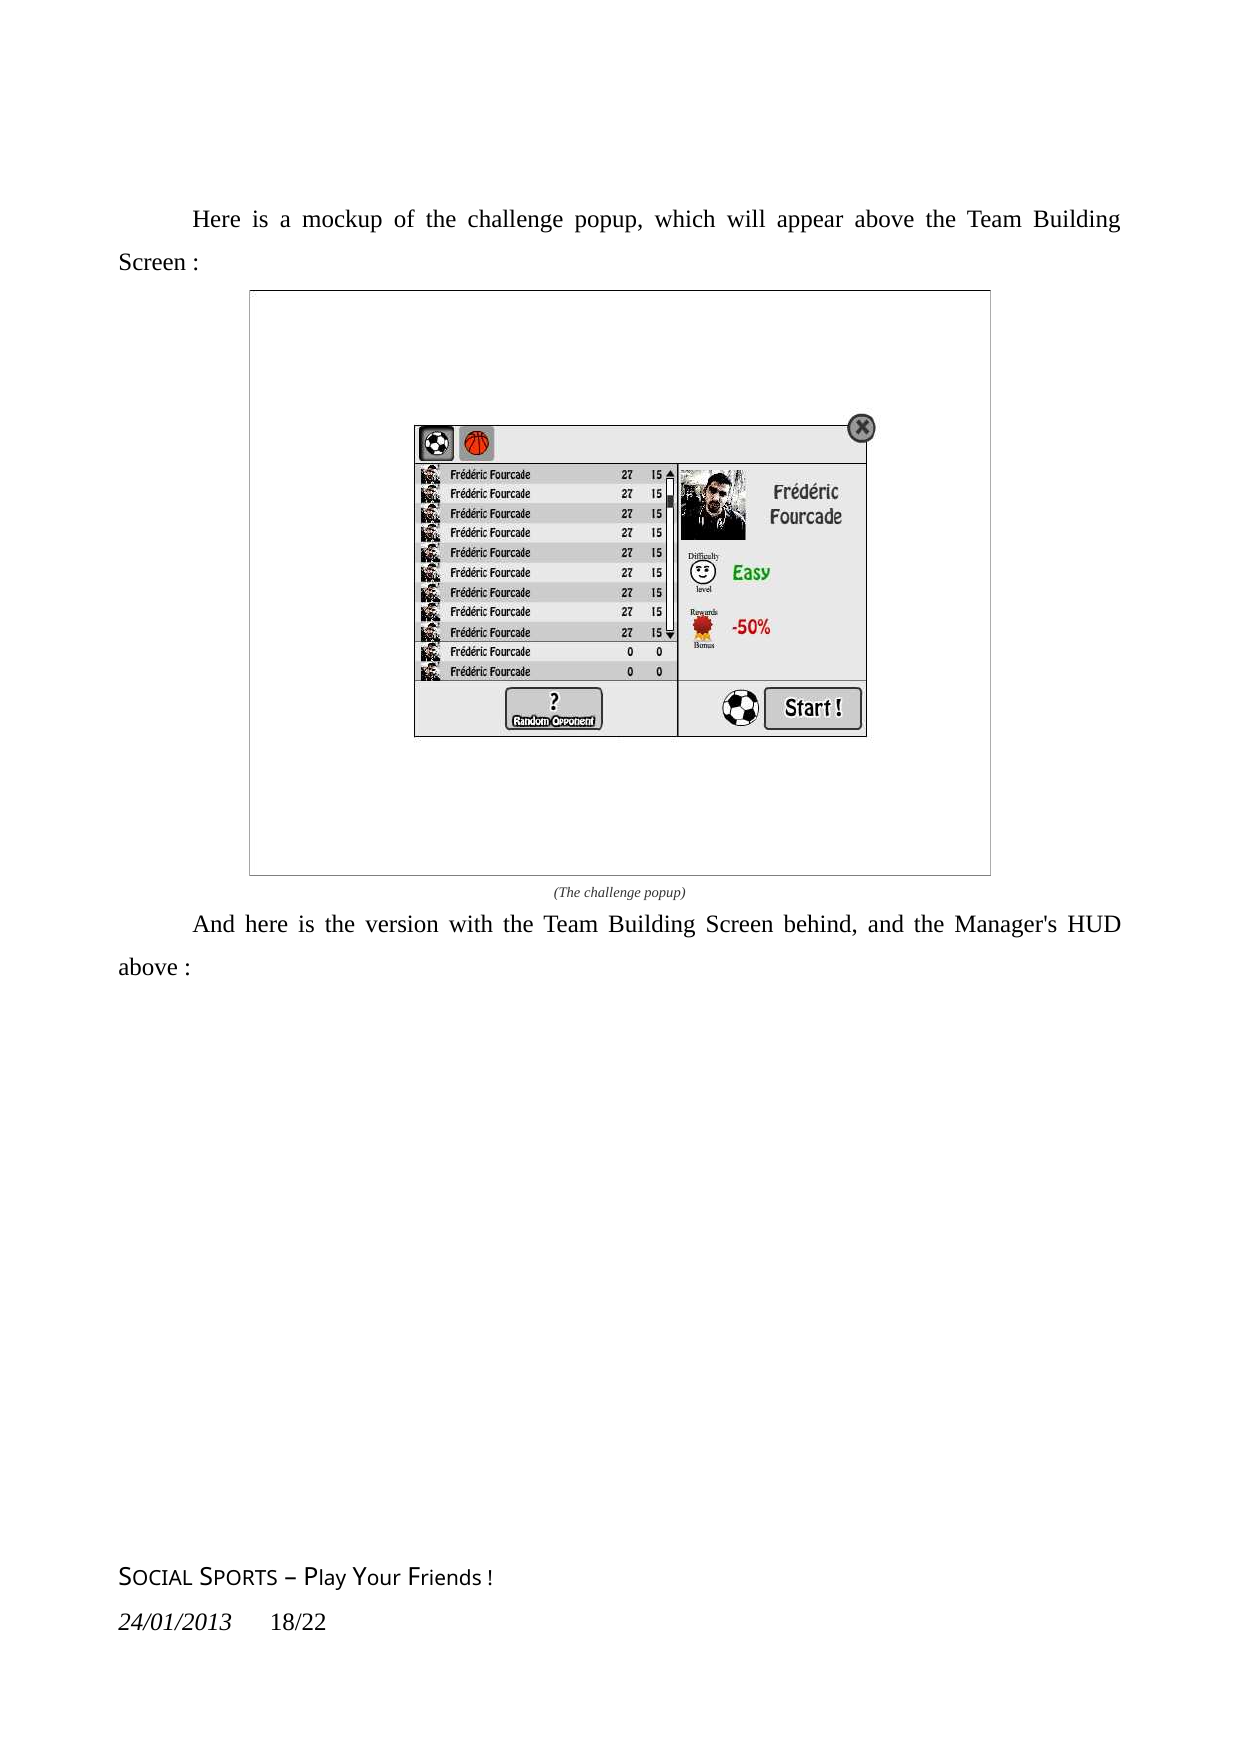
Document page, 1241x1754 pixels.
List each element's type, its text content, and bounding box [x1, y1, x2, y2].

picture [249, 290, 991, 876]
text And here is the version with the Team Building Screen behind, and the Manager's HUD above : [118, 909, 1122, 981]
text Here is a mockup of the challenge popup, which will appear above the Team Building Screen : [118, 204, 1122, 276]
text (The challenge popup) [118, 876, 1122, 901]
